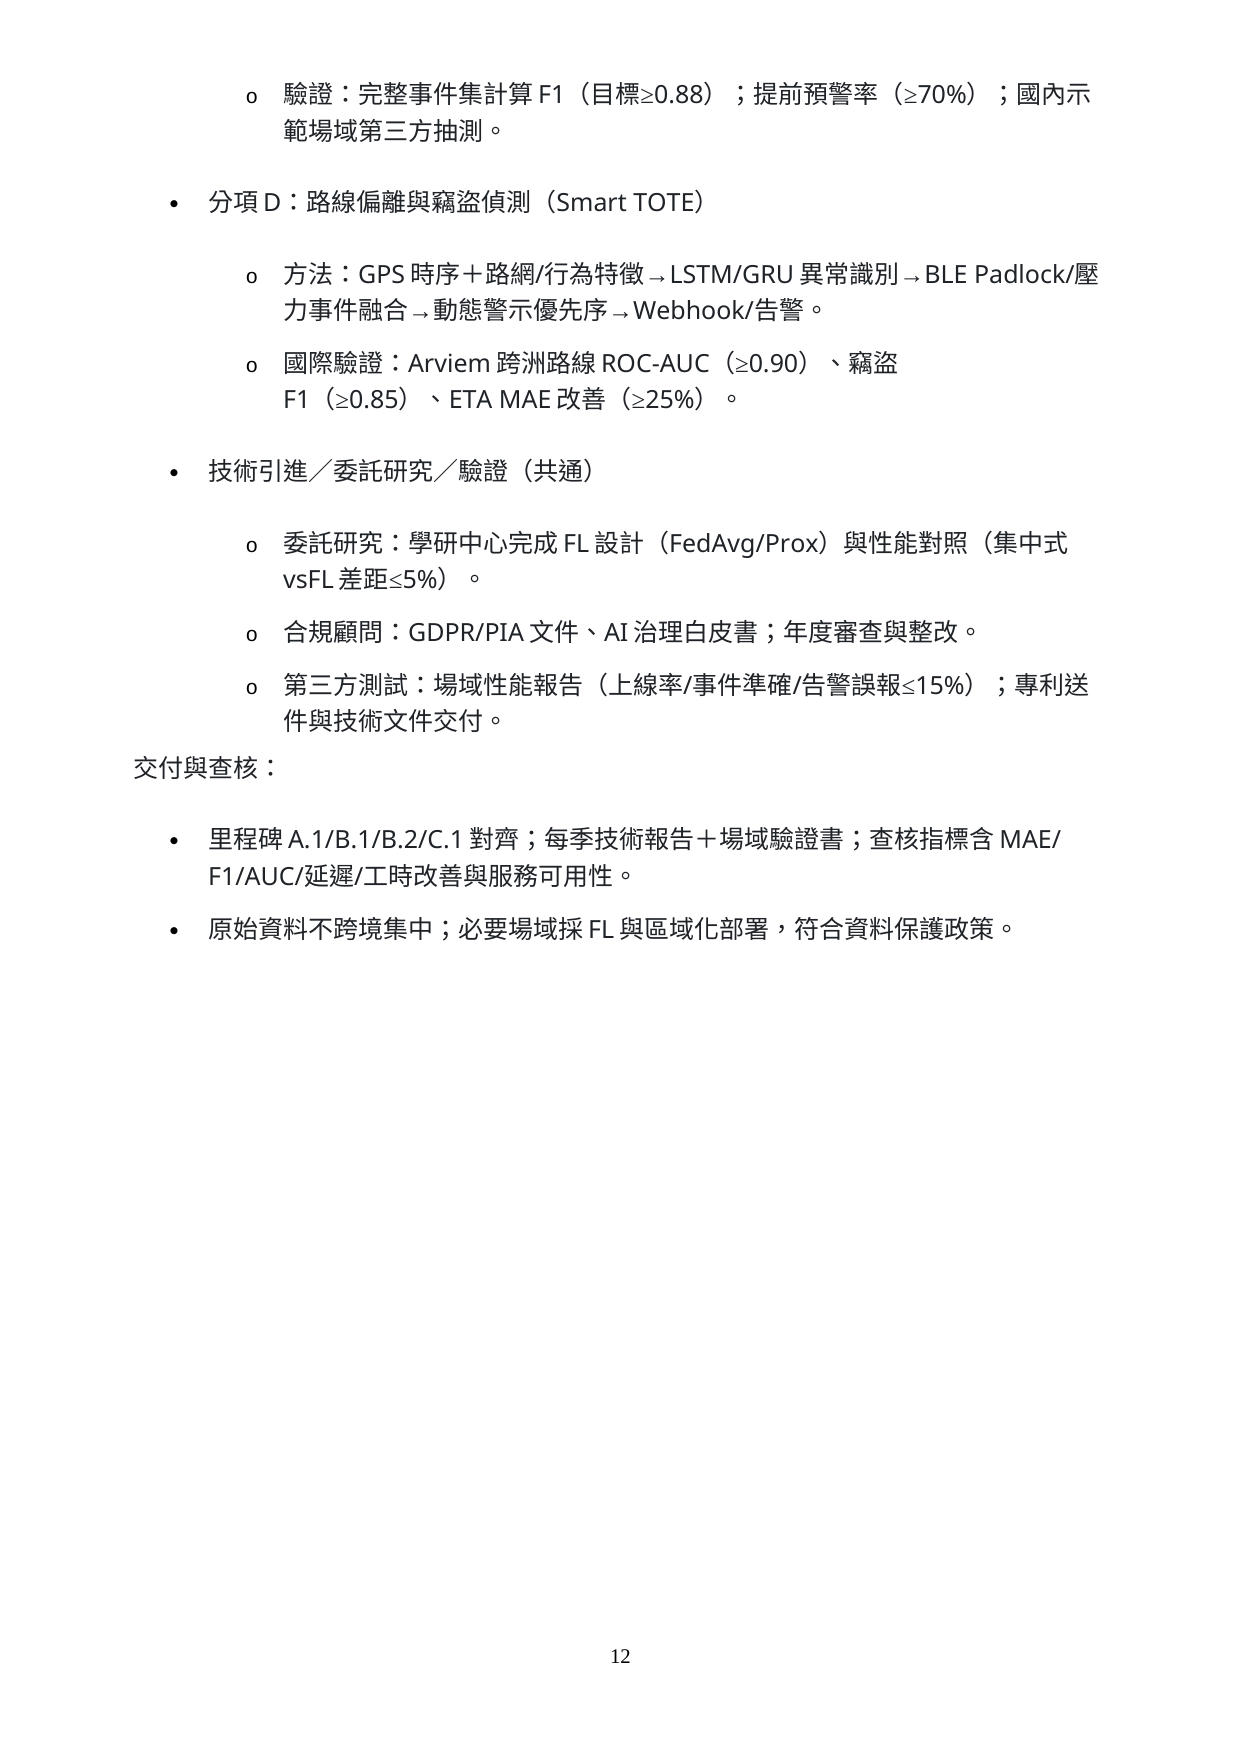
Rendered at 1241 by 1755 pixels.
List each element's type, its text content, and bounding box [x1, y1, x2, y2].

list 合規顧問：GDPR/PIA文件、AI治理白皮書；年度審查與整改。 [245, 612, 1107, 649]
list 里程碑A.1/B.1/B.2/C.1對齊；每季技術報告＋場域驗證書；查核指標含MAE/F1/AUC/延遲/工時改善與服務可用性。 [170, 820, 1107, 892]
text 交付與查核： [133, 748, 1107, 784]
list 驗證：完整事件集計算F1（目標≥0.88）；提前預警率（≥70%）；國內示範場域第三方抽測。 [245, 75, 1107, 147]
list 第三方測試：場域性能報告（上線率/事件準確/告警誤報≤15%）；專利送件與技術文件交付。 [245, 665, 1107, 738]
list 方法：GPS時序＋路網/行為特徵→LSTM/GRU異常識別→BLE Padlock/壓力事件融合→動態警示優先序→Webhook/告警。 [245, 254, 1107, 327]
list 分項D：路線偏離與竊盜偵測（Smart TOTE） [170, 183, 1107, 219]
list 技術引進／委託研究／驗證（共通） [170, 452, 1107, 488]
list 原始資料不跨境集中；必要場域採FL與區域化部署，符合資料保護政策。 [170, 909, 1107, 945]
list 委託研究：學研中心完成FL設計（FedAvg/Prox）與性能對照（集中式vsFL差距≤5%）。 [245, 523, 1107, 596]
list 國際驗證：Arviem跨洲路線ROC-AUC（≥0.90）、竊盜F1（≥0.85）、ETA MAE改善（≥25%）。 [245, 344, 1107, 416]
